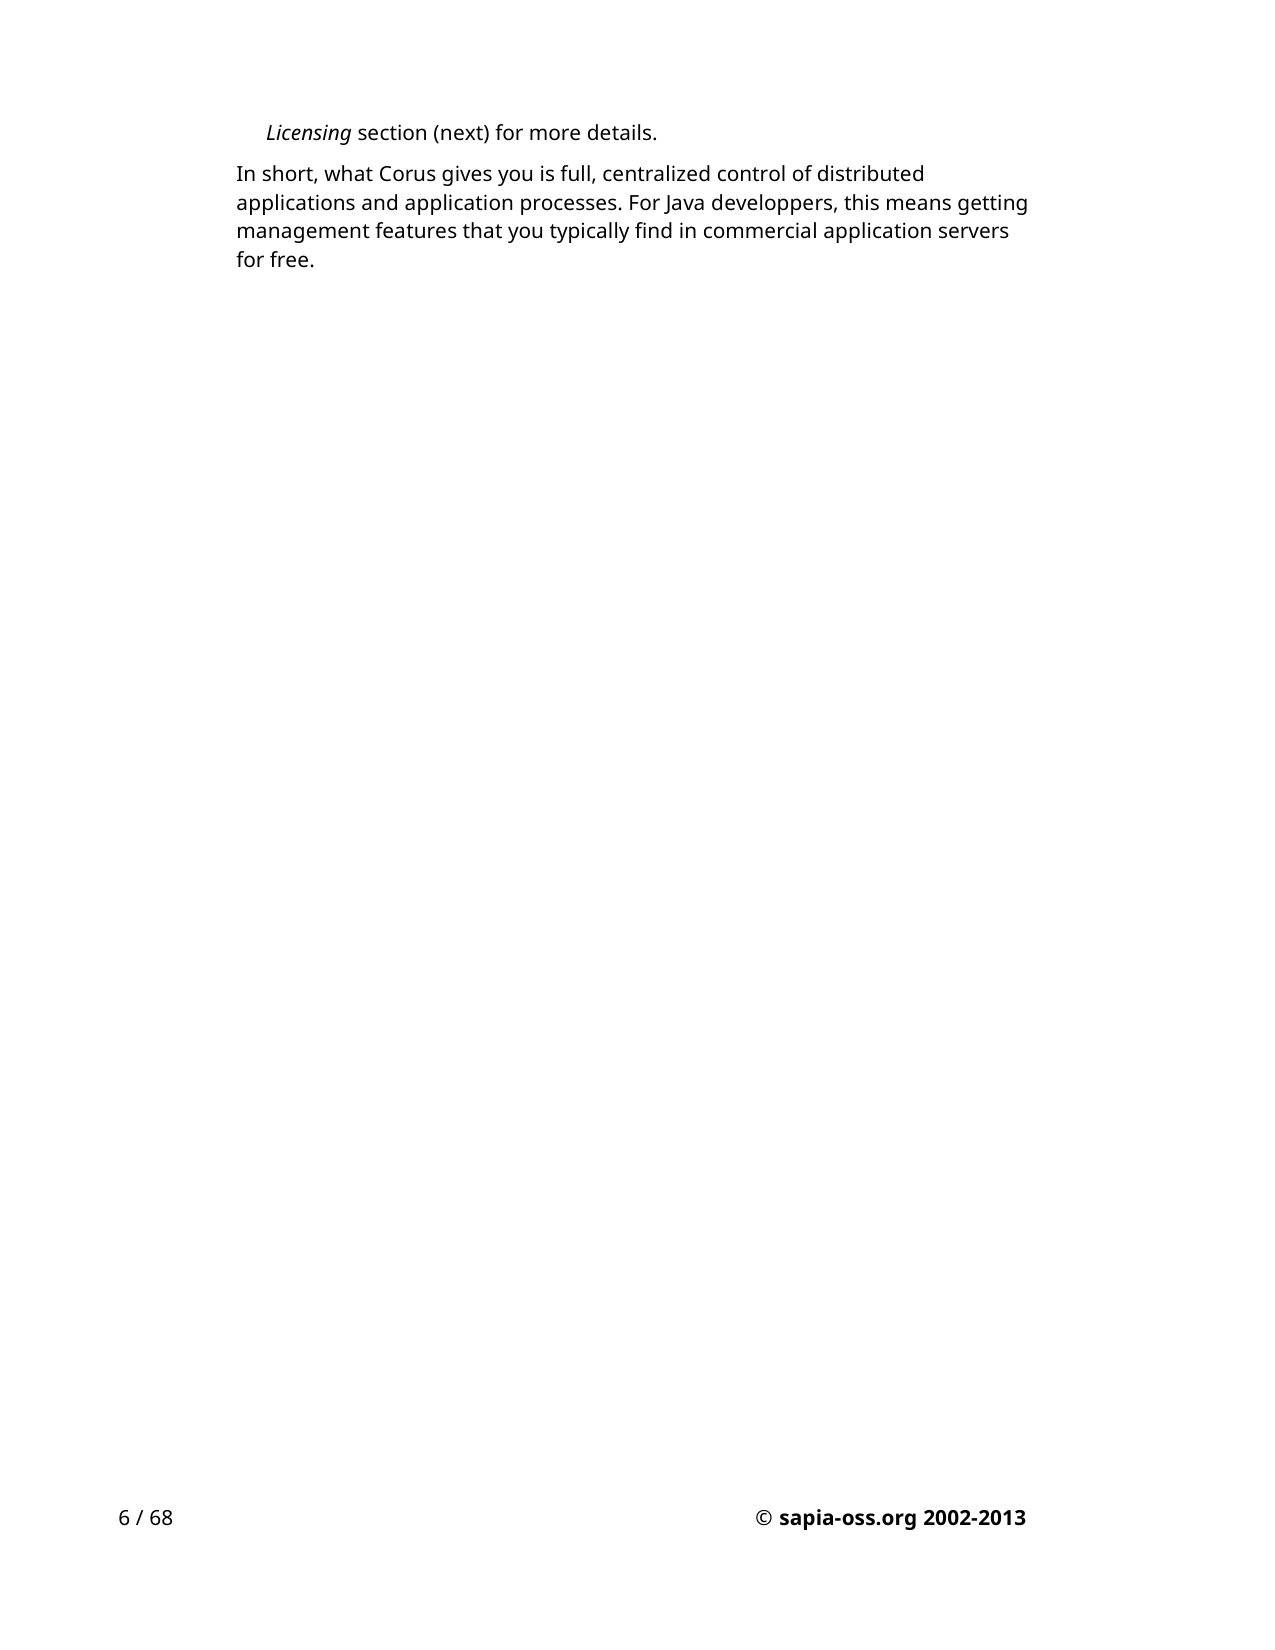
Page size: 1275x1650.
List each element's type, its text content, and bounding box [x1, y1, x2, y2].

list Licensing section (next) for more details. [236, 118, 1039, 147]
text In short, what Corus gives you is full, centralized control of distributed applications and application processes. For Java developpers, this means getting management features that you typically find in commercial application servers for free. [236, 159, 1039, 273]
